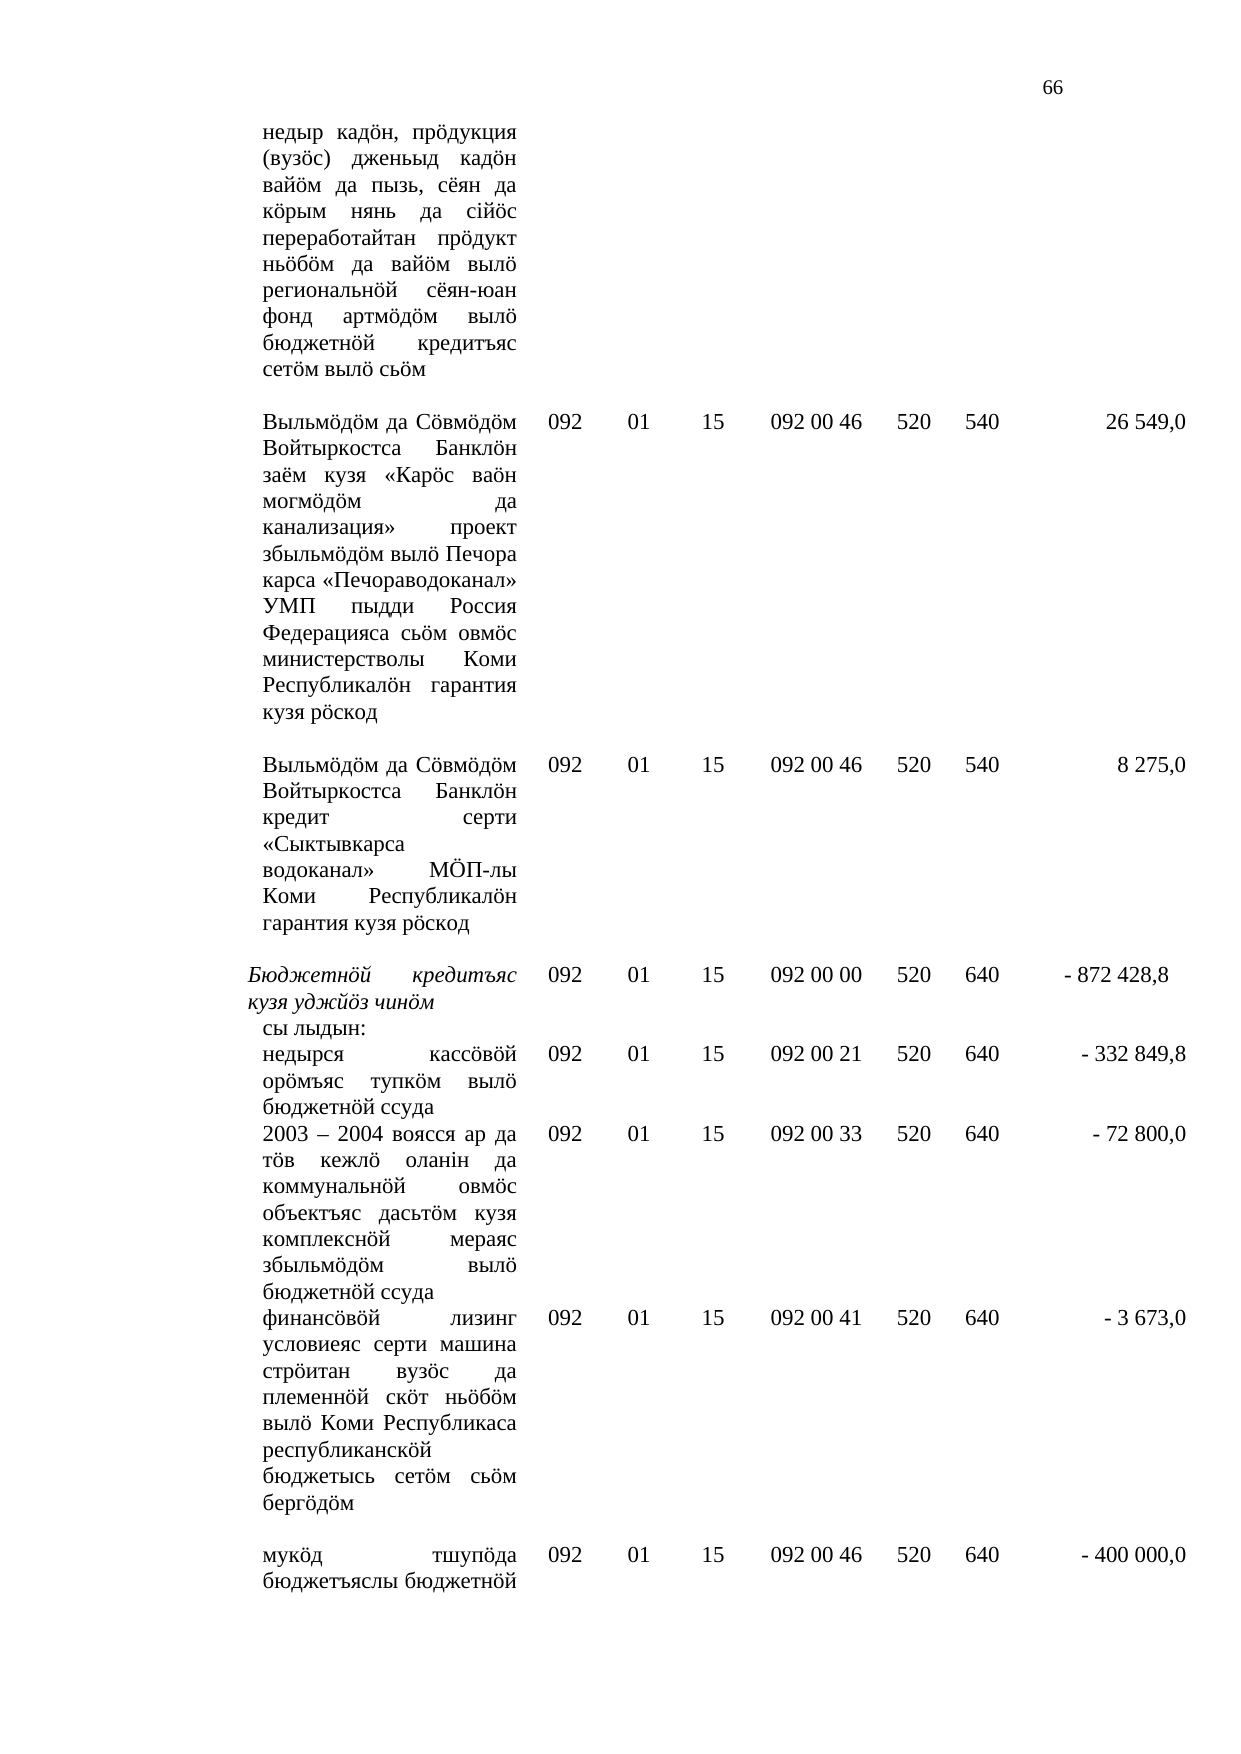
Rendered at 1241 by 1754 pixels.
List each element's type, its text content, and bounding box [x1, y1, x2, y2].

table_cell 092 00 33 [750, 1120, 882, 1304]
table_cell 092 00 00 [750, 961, 882, 1014]
table_cell 092 [528, 1120, 602, 1304]
table_cell [1197, 1014, 1240, 1041]
table_cell 092 00 21 [750, 1041, 882, 1119]
table_cell [528, 118, 602, 408]
table_cell [1197, 751, 1240, 961]
table_cell 092 00 46 [750, 751, 882, 961]
table_cell 26 549,0 [1019, 408, 1197, 751]
table_cell 15 [676, 408, 750, 751]
table_cell 15 [676, 961, 750, 1014]
table_cell [750, 1014, 882, 1041]
table_cell 15 [676, 751, 750, 961]
table_cell Выльмöдöм да Сöвмöдöм Войтыркостса Банклöн кредит серти «Сыктывкарса водоканал» МÖП-лы Коми Республикалöн гарантия кузя рöскод [222, 751, 528, 961]
table_cell финансöвöй лизинг условиеяс серти машина стрöитан вузöс да племеннöй скöт ньöбöм вылö Коми Республикаса республиканскöй бюджетысь сетöм сьöм бергöдöм [222, 1304, 528, 1541]
table_cell - 400 000,0 [1019, 1541, 1197, 1594]
table_cell 2003 – 2004 воясся ар да тöв кежлö оланiн да коммунальнöй овмöс объектъяс дасьтöм кузя комплекснöй мераяс збыльмöдöм вылö бюджетнöй ссуда [222, 1120, 528, 1304]
table_cell [1019, 118, 1197, 408]
table_cell сы лыдын: [222, 1014, 528, 1041]
table_cell - 72 800,0 [1019, 1120, 1197, 1304]
table_cell [883, 118, 945, 408]
table_cell [883, 1014, 945, 1041]
table_cell 520 [883, 751, 945, 961]
table_cell [945, 1014, 1019, 1041]
table_cell 15 [676, 1304, 750, 1541]
table_cell 640 [945, 1120, 1019, 1304]
table_cell [1197, 1041, 1240, 1119]
table_cell Выльмöдöм да Сöвмöдöм Войтыркостса Банклöн заём кузя «Карöс ваöн могмöдöм да канализация» проект збыльмöдöм вылö Печора карса «Печораводоканал» УМП пыдди Россия Федерацияса сьöм овмöс министерстволы Коми Республикалöн гарантия кузя рöскод [222, 408, 528, 751]
table_cell [676, 1014, 750, 1041]
table_cell 092 [528, 1041, 602, 1119]
table_cell [1197, 118, 1240, 408]
table_cell 01 [602, 961, 676, 1014]
table_cell [602, 1014, 676, 1041]
table_cell [1197, 1304, 1240, 1541]
table_cell 15 [676, 1041, 750, 1119]
table_cell 092 [528, 408, 602, 751]
table_cell - 872 428,8 [1019, 961, 1197, 1014]
table_cell [1019, 1014, 1197, 1041]
table_cell [1197, 1541, 1240, 1594]
table_cell 092 00 46 [750, 408, 882, 751]
table_cell 520 [883, 408, 945, 751]
table_cell 01 [602, 751, 676, 961]
table_cell [528, 1014, 602, 1041]
table_cell 092 [528, 1304, 602, 1541]
table_cell 520 [883, 1041, 945, 1119]
table_cell - 332 849,8 [1019, 1041, 1197, 1119]
table_cell 092 00 41 [750, 1304, 882, 1541]
table_cell недыр кадöн, прöдукция (вузöс) дженьыд кадöн вайöм да пызь, сёян да кöрым нянь да сiйöс переработайтан прöдукт ньöбöм да вайöм вылö региональнöй сёян-юан фонд артмöдöм вылö бюджетнöй кредитъяс сетöм вылö сьöм [222, 118, 528, 408]
table_cell 640 [945, 961, 1019, 1014]
table_cell 520 [883, 961, 945, 1014]
table_cell 01 [602, 1041, 676, 1119]
table_cell 8 275,0 [1019, 751, 1197, 961]
table_cell 01 [602, 408, 676, 751]
table_cell 092 [528, 961, 602, 1014]
table_cell мукöд тшупöда бюджетъяслы бюджетнöй [222, 1541, 528, 1594]
table_cell 01 [602, 1120, 676, 1304]
table_cell 520 [883, 1541, 945, 1594]
table_cell 640 [945, 1541, 1019, 1594]
table_cell 520 [883, 1304, 945, 1541]
table_cell 540 [945, 408, 1019, 751]
table_cell [750, 118, 882, 408]
table_cell [602, 118, 676, 408]
table_cell 15 [676, 1541, 750, 1594]
table_cell Бюджетнöй кредитъяс кузя уджйöз чинöм [222, 961, 528, 1014]
table_cell 092 [528, 1541, 602, 1594]
table_cell 092 00 46 [750, 1541, 882, 1594]
table_cell [1197, 961, 1240, 1014]
table_cell [945, 118, 1019, 408]
table_cell 092 [528, 751, 602, 961]
table_cell - 3 673,0 [1019, 1304, 1197, 1541]
table_cell 15 [676, 1120, 750, 1304]
table_cell 01 [602, 1304, 676, 1541]
table_cell 540 [945, 751, 1019, 961]
table_cell недырся кассöвöй орöмъяс тупкöм вылö бюджетнöй ссуда [222, 1041, 528, 1119]
table_cell 01 [602, 1541, 676, 1594]
table_cell 640 [945, 1041, 1019, 1119]
table_cell [1197, 1120, 1240, 1304]
table_cell [1197, 408, 1240, 751]
table_cell 520 [883, 1120, 945, 1304]
table_cell 640 [945, 1304, 1019, 1541]
table_cell [676, 118, 750, 408]
